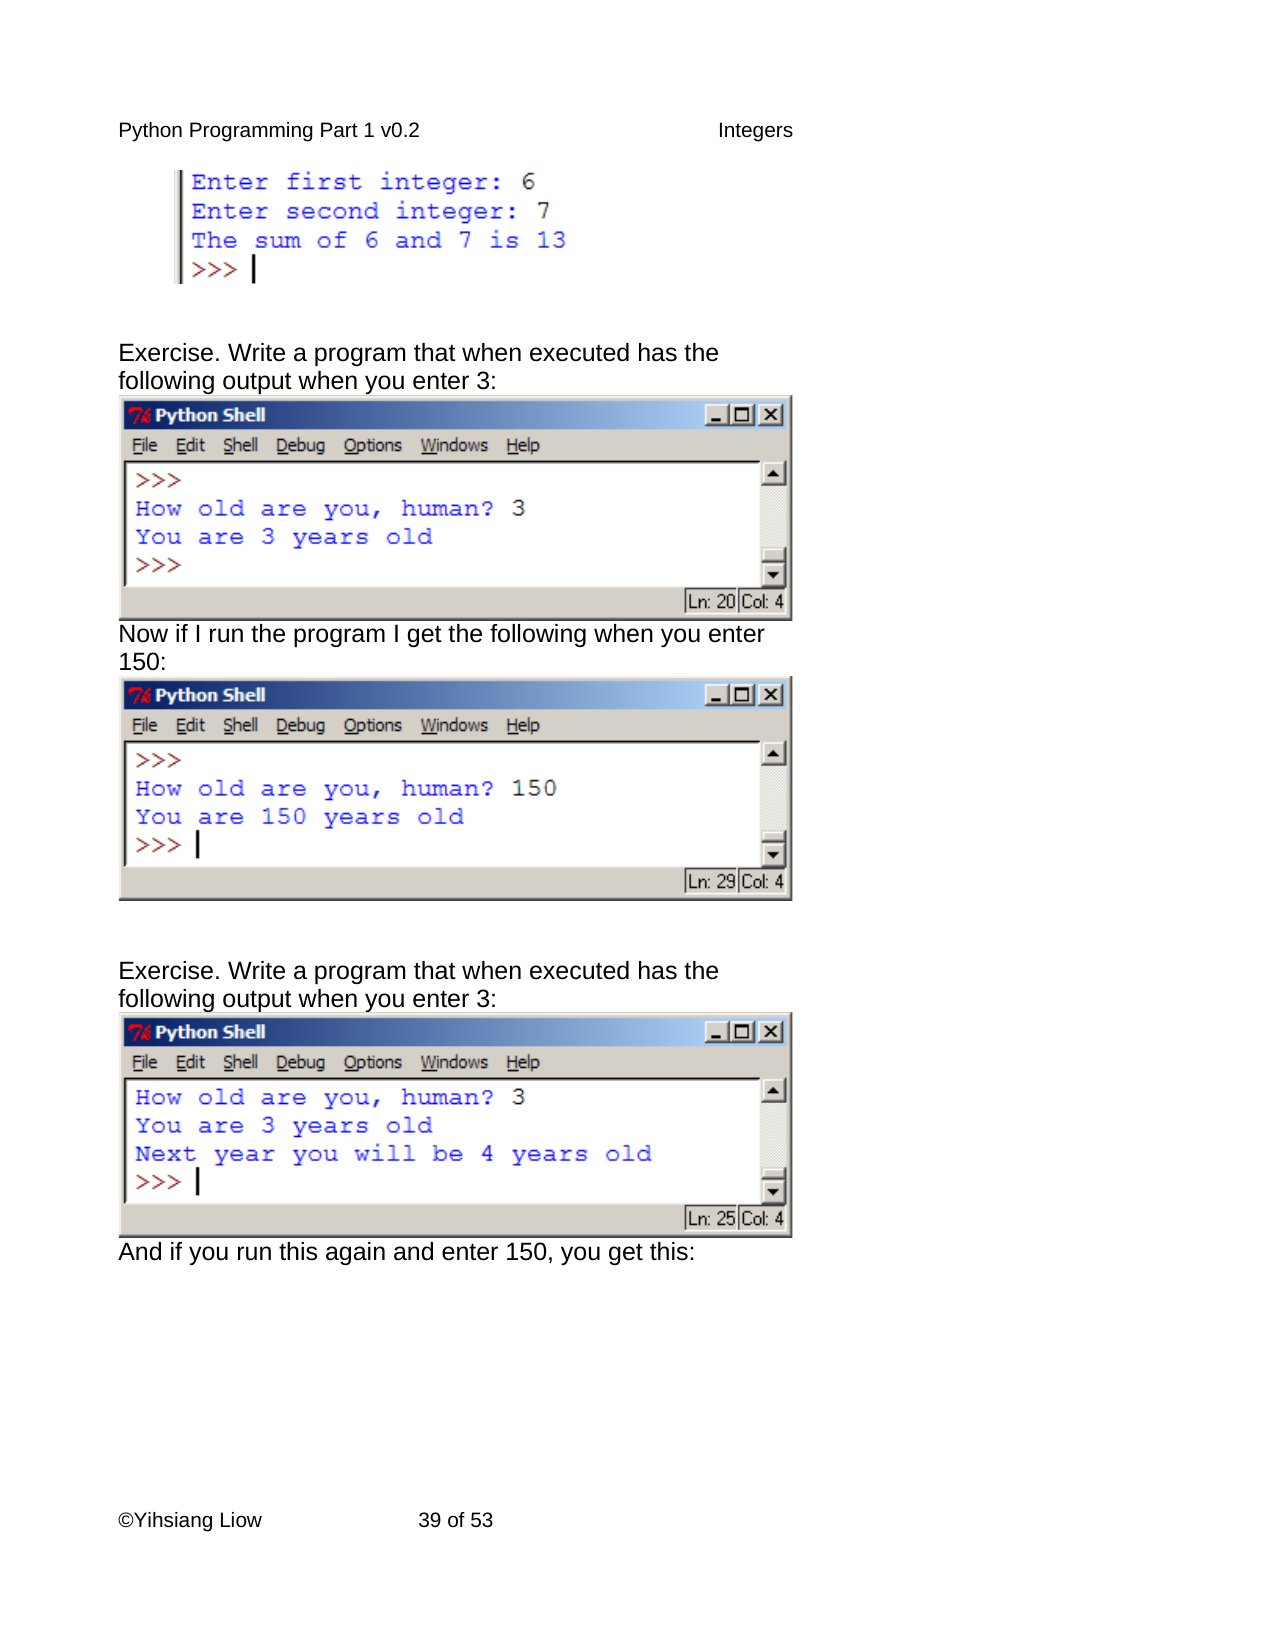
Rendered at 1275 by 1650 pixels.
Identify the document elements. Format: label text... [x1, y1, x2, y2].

text Now if I run the program I get the following when you enter 150: [118, 621, 793, 676]
picture [118, 1012, 793, 1238]
text Exercise. Write a program that when executed has the following output when you enter 3: [118, 957, 793, 1012]
text Exercise. Write a program that when executed has the following output when you enter 3: [118, 339, 793, 395]
picture [118, 676, 793, 901]
text And if you run this again and enter 150, you get this: [118, 1238, 793, 1266]
picture [118, 395, 793, 621]
